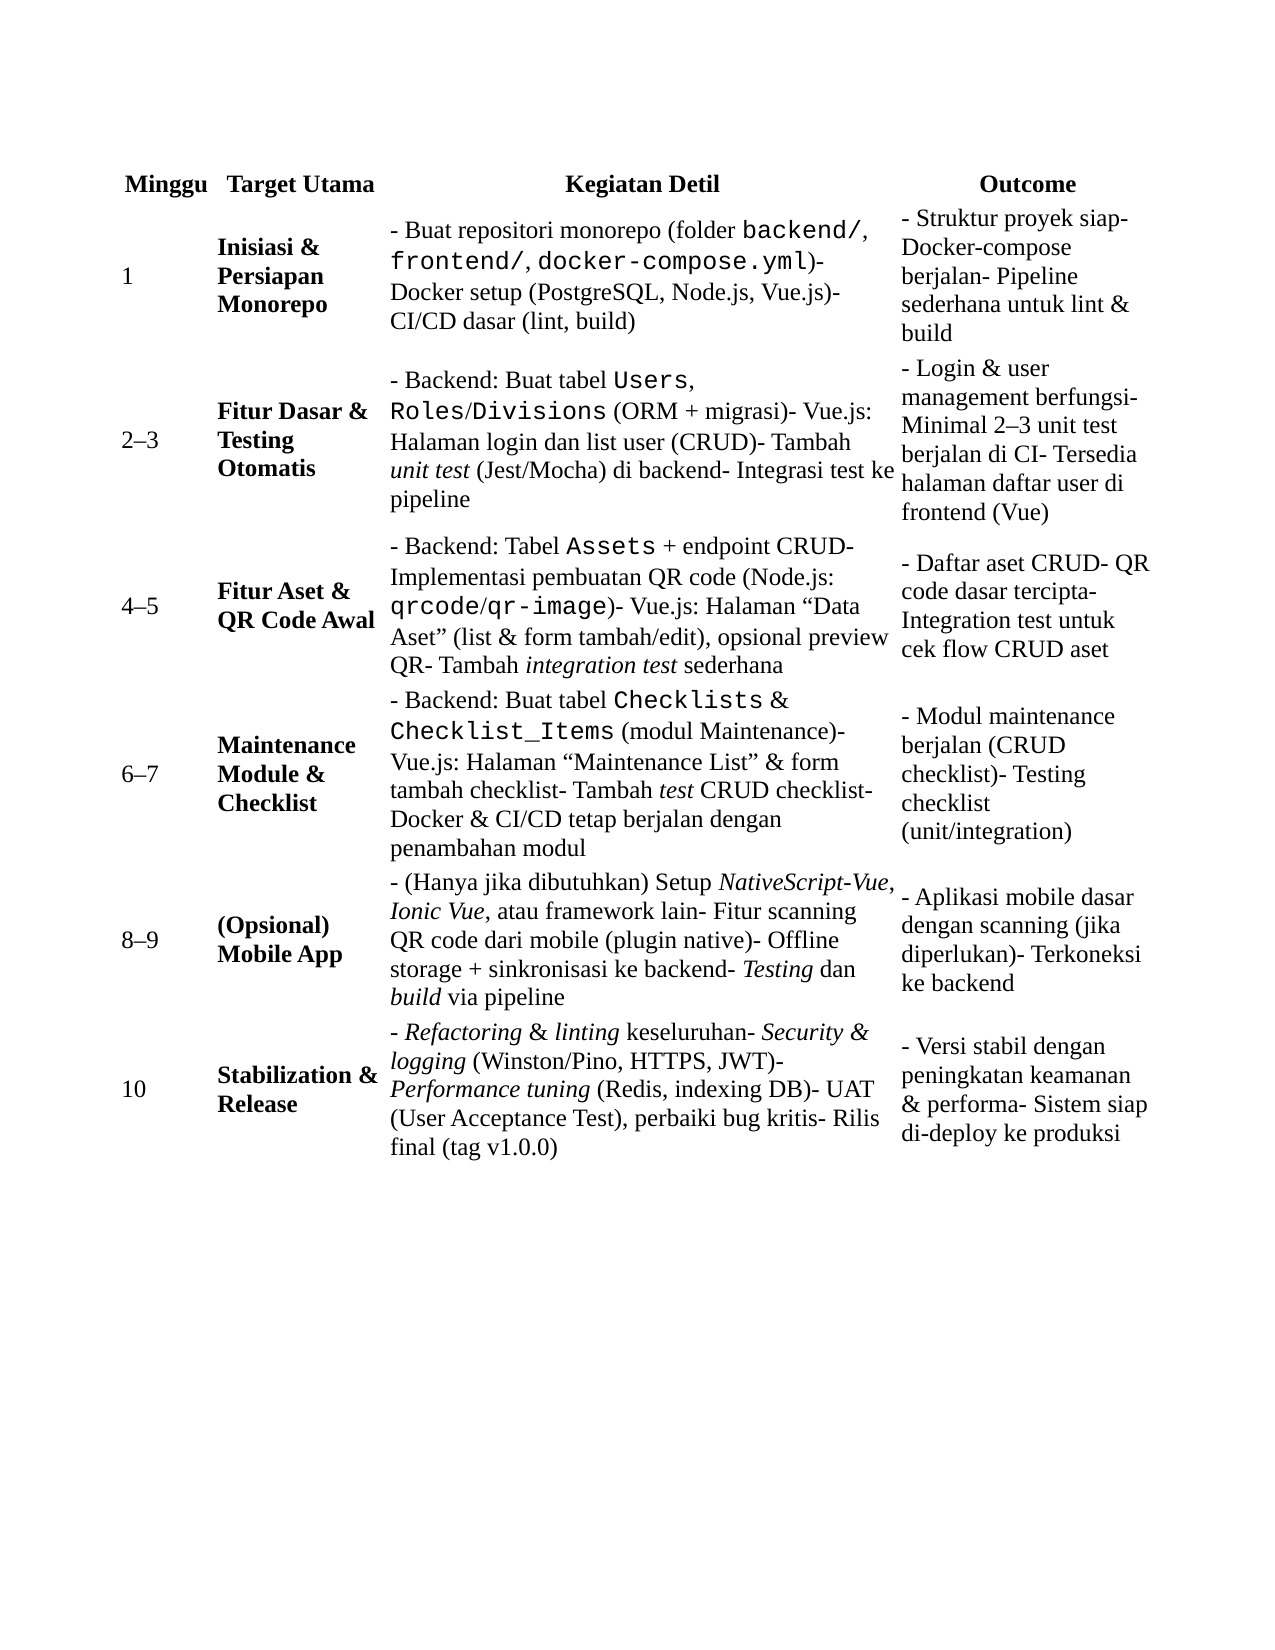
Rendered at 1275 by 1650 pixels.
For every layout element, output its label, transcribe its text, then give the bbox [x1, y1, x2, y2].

table_cell 4–5 [118, 528, 214, 682]
table_cell 2–3 [118, 350, 214, 528]
table_cell - Modul maintenance berjalan (CRUD checklist)- Testing checklist (unit/integration) [898, 682, 1157, 864]
table_cell - Aplikasi mobile dasar dengan scanning (jika diperlukan)- Terkoneksi ke backend [898, 865, 1157, 1014]
table_cell 1 [118, 200, 214, 350]
table_cell - Struktur proyek siap- Docker-compose berjalan- Pipeline sederhana untuk lint & build [898, 200, 1157, 350]
table_header Kegiatan Detil [387, 166, 898, 200]
table_cell Fitur Dasar & Testing Otomatis [214, 350, 387, 528]
table_header Minggu [118, 166, 214, 200]
table_cell - Backend: Buat tabel Checklists & Checklist_Items (modul Maintenance)- Vue.js: Halaman “Maintenance List” & form tambah checklist- Tambah test CRUD checklist- Docker & CI/CD tetap berjalan dengan penambahan modul [387, 682, 898, 864]
table_cell 6–7 [118, 682, 214, 864]
table_cell 8–9 [118, 865, 214, 1014]
table_cell - Backend: Buat tabel Users, Roles/Divisions (ORM + migrasi)- Vue.js: Halaman login dan list user (CRUD)- Tambah unit test (Jest/Mocha) di backend- Integrasi test ke pipeline [387, 350, 898, 528]
table_cell - Refactoring & linting keseluruhan- Security & logging (Winston/Pino, HTTPS, JWT)- Performance tuning (Redis, indexing DB)- UAT (User Acceptance Test), perbaiki bug kritis- Rilis final (tag v1.0.0) [387, 1014, 898, 1164]
table_cell - Versi stabil dengan peningkatan keamanan & performa- Sistem siap di-deploy ke produksi [898, 1014, 1157, 1164]
table_cell (Opsional) Mobile App [214, 865, 387, 1014]
table_cell - (Hanya jika dibutuhkan) Setup NativeScript-Vue, Ionic Vue, atau framework lain- Fitur scanning QR code dari mobile (plugin native)- Offline storage + sinkronisasi ke backend- Testing dan build via pipeline [387, 865, 898, 1014]
table_cell Fitur Aset & QR Code Awal [214, 528, 387, 682]
table_header Target Utama [214, 166, 387, 200]
table_cell 10 [118, 1014, 214, 1164]
table_cell - Login & user management berfungsi- Minimal 2–3 unit test berjalan di CI- Tersedia halaman daftar user di frontend (Vue) [898, 350, 1157, 528]
table_cell - Buat repositori monorepo (folder backend/, frontend/, docker-compose.yml)- Docker setup (PostgreSQL, Node.js, Vue.js)- CI/CD dasar (lint, build) [387, 200, 898, 350]
table_cell Maintenance Module & Checklist [214, 682, 387, 864]
table_cell - Daftar aset CRUD- QR code dasar tercipta- Integration test untuk cek flow CRUD aset [898, 528, 1157, 682]
table_cell - Backend: Tabel Assets + endpoint CRUD- Implementasi pembuatan QR code (Node.js: qrcode/qr-image)- Vue.js: Halaman “Data Aset” (list & form tambah/edit), opsional preview QR- Tambah integration test sederhana [387, 528, 898, 682]
table_header Outcome [898, 166, 1157, 200]
table_cell Inisiasi & Persiapan Monorepo [214, 200, 387, 350]
table_cell Stabilization & Release [214, 1014, 387, 1164]
